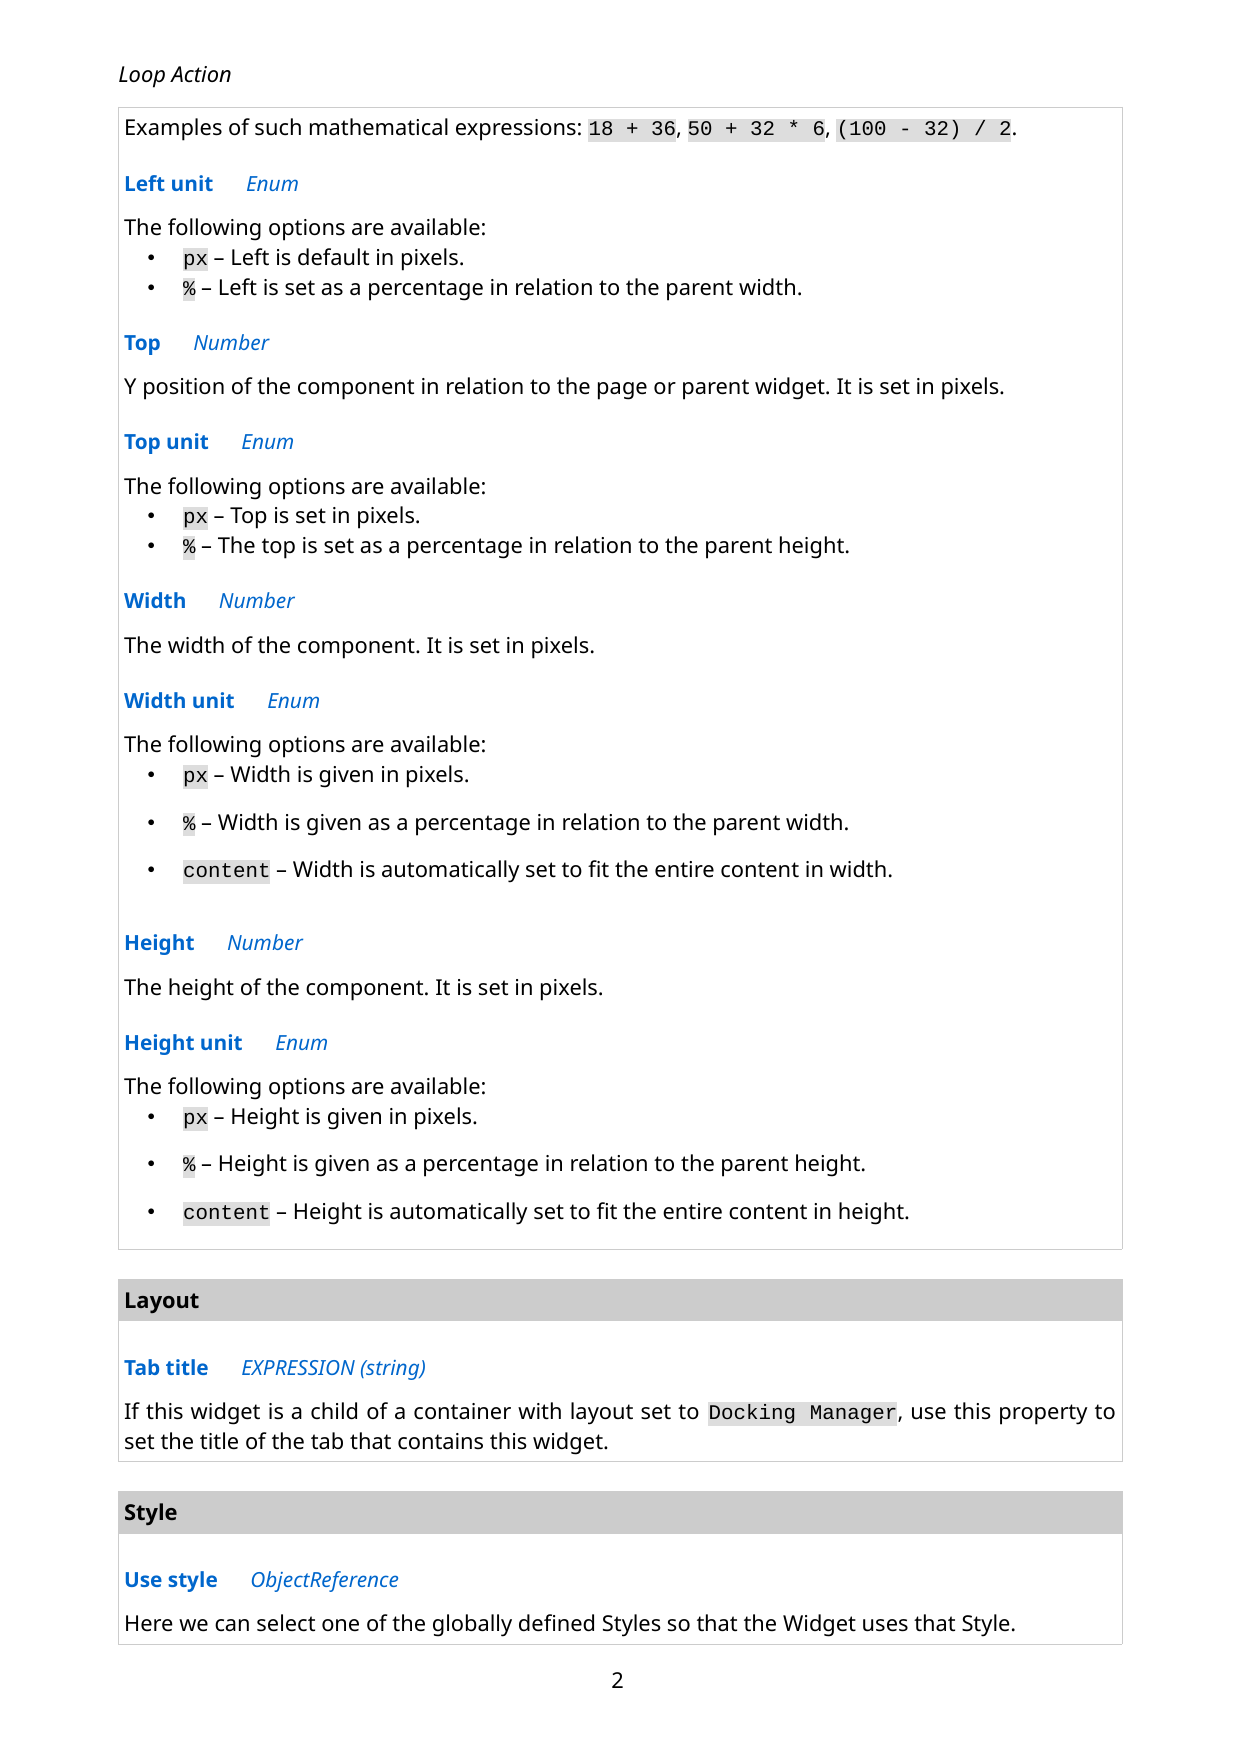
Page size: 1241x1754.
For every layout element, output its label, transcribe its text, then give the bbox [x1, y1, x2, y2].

table_cell Use style ObjectReference Here we can select one of the globally defined Styles so that the Widget uses that Style. [119, 1534, 1122, 1644]
table_cell Examples of such mathematical expressions: 18 + 36, 50 + 32 * 6, (100 - 32) / 2. Left unit Enum The following options are available: px – Left is default in pixels. % – Left is set as a percentage in relation to the parent width. Top Number Y position of the component in relation to the page or parent widget. It is set in pixels. Top unit Enum The following options are available: px – Top is set in pixels. % – The top is set as a percentage in relation to the parent height. Width Number The width of the component. It is set in pixels. Width unit Enum The following options are available: px – Width is given in pixels. % – Width is given as a percentage in relation to the parent width. content – Width is automatically set to fit the entire content in width. Height Number The height of the component. It is set in pixels. Height unit Enum The following options are available: px – Height is given in pixels. % – Height is given as a percentage in relation to the parent height. content – Height is automatically set to fit the entire content in height. [119, 108, 1122, 1249]
table_header Style [119, 1492, 1122, 1533]
table_cell Tab title EXPRESSION (string) If this widget is a child of a container with layout set to Docking Manager, use this property to set the title of the tab that contains this widget. [119, 1321, 1122, 1461]
table_header Layout [119, 1280, 1122, 1320]
